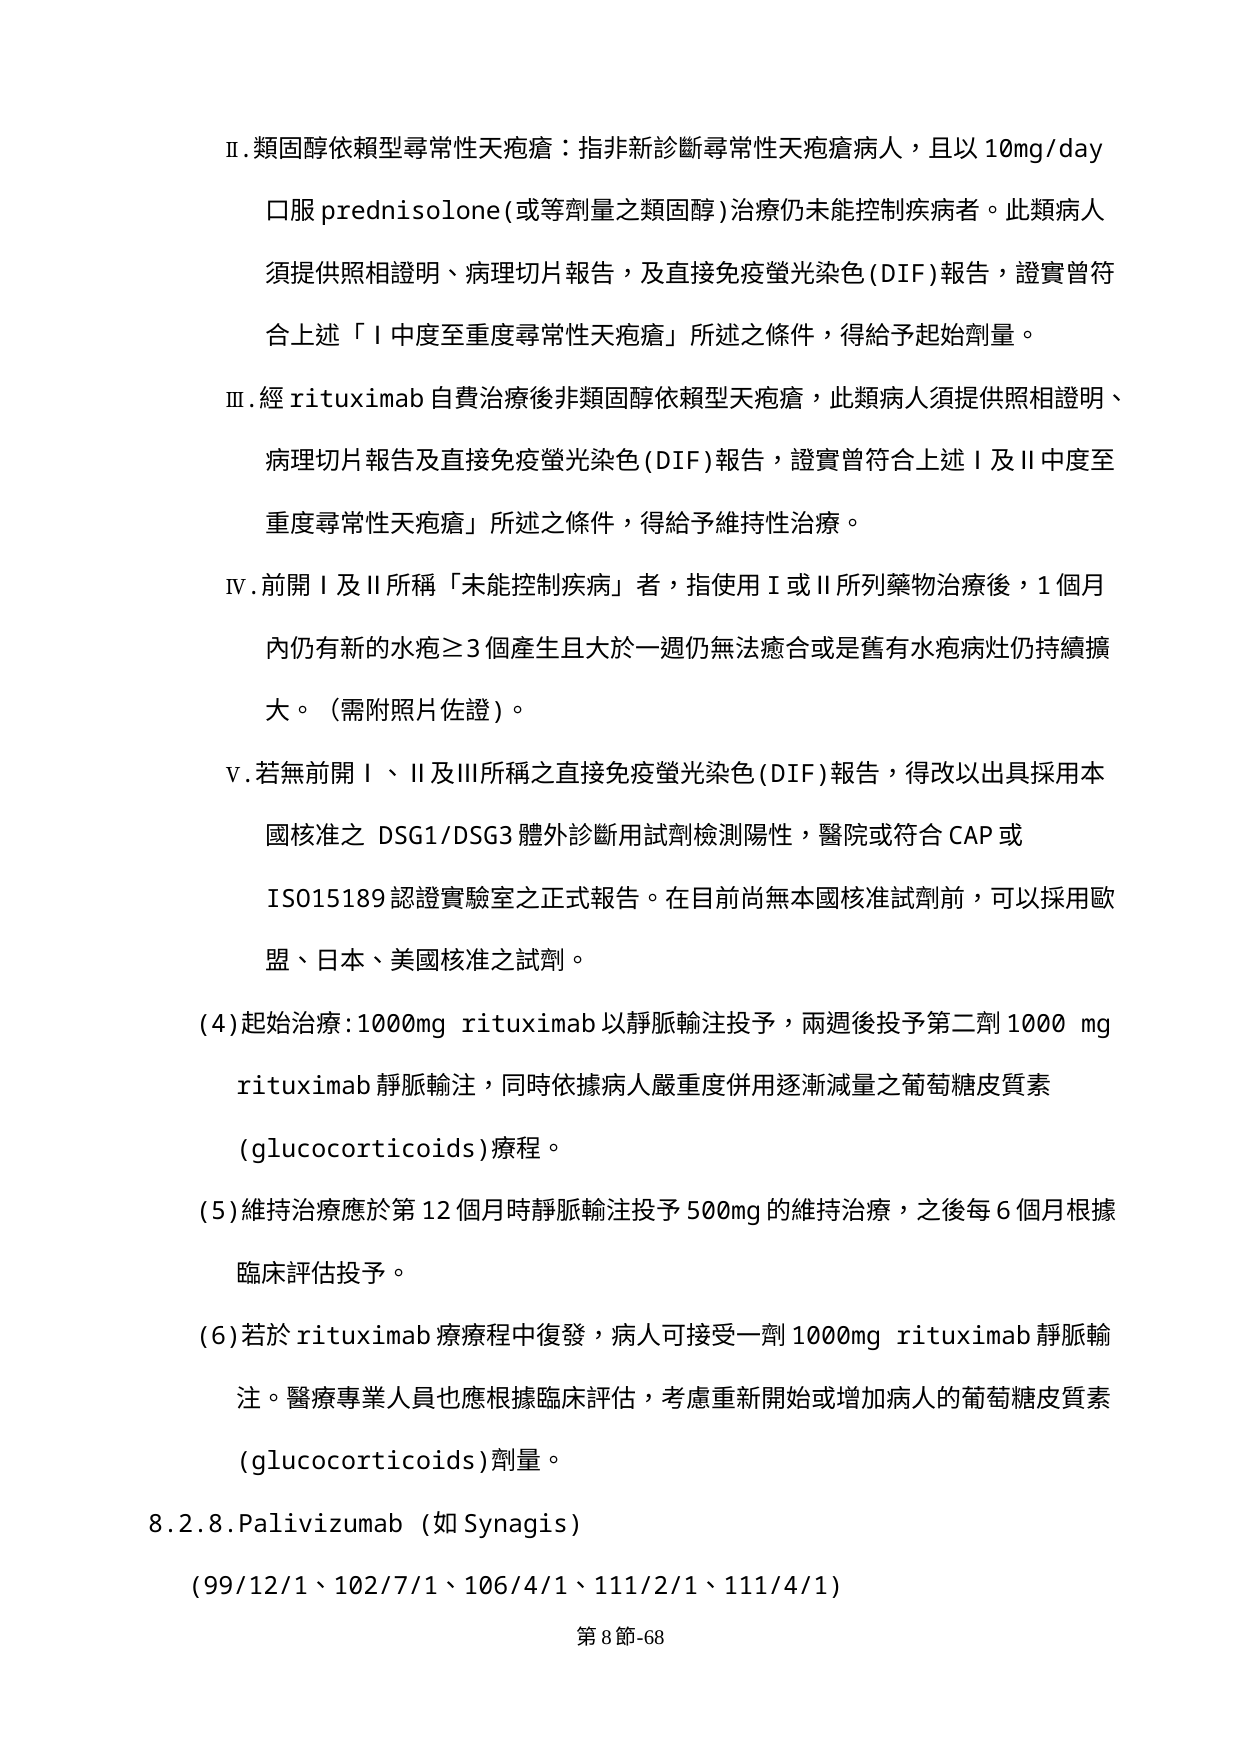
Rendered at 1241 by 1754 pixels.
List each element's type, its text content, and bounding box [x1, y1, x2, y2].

text Ⅳ.前開Ⅰ及Ⅱ所稱「未能控制疾病」者，指使用I或Ⅱ所列藥物治療後，1個月內仍有新的水疱≥3個產生且大於一週仍無法癒合或是舊有水疱病灶仍持續擴大。（需附照片佐證)。 [225, 542, 1122, 729]
text 8.2.8.Palivizumab (如Synagis)(99/12/1、102/7/1、106/4/1、111/2/1、111/4/1) [148, 1479, 1122, 1604]
text Ⅲ.經rituximab自費治療後非類固醇依賴型天疱瘡，此類病人須提供照相證明、病理切片報告及直接免疫螢光染色(DIF)報告，證實曾符合上述Ⅰ及Ⅱ中度至重度尋常性天疱瘡」所述之條件，得給予維持性治療。 [225, 354, 1122, 542]
text Ⅴ.若無前開Ⅰ、Ⅱ及Ⅲ所稱之直接免疫螢光染色(DIF)報告，得改以出具採用本國核准之 DSG1/DSG3體外診斷用試劑檢測陽性，醫院或符合CAP或ISO15189認證實驗室之正式報告。在目前尚無本國核准試劑前，可以採用歐盟、日本、美國核准之試劑。 [225, 729, 1122, 979]
text (6)若於rituximab療療程中復發，病人可接受一劑1000mg rituximab靜脈輸注。醫療專業人員也應根據臨床評估，考慮重新開始或增加病人的葡萄糖皮質素(glucocorticoids)劑量。 [196, 1292, 1122, 1479]
text (5)維持治療應於第12個月時靜脈輸注投予500mg的維持治療，之後每6個月根據臨床評估投予。 [196, 1167, 1122, 1292]
text Ⅱ.類固醇依賴型尋常性天疱瘡：指非新診斷尋常性天疱瘡病人，且以10mg/day口服prednisolone(或等劑量之類固醇)治療仍未能控制疾病者。此類病人須提供照相證明、病理切片報告，及直接免疫螢光染色(DIF)報告，證實曾符合上述「Ⅰ中度至重度尋常性天疱瘡」所述之條件，得給予起始劑量。 [225, 104, 1122, 354]
text (4)起始治療:1000mg rituximab以靜脈輸注投予，兩週後投予第二劑1000 mg rituximab靜脈輸注，同時依據病人嚴重度併用逐漸減量之葡萄糖皮質素(glucocorticoids)療程。 [196, 979, 1122, 1167]
